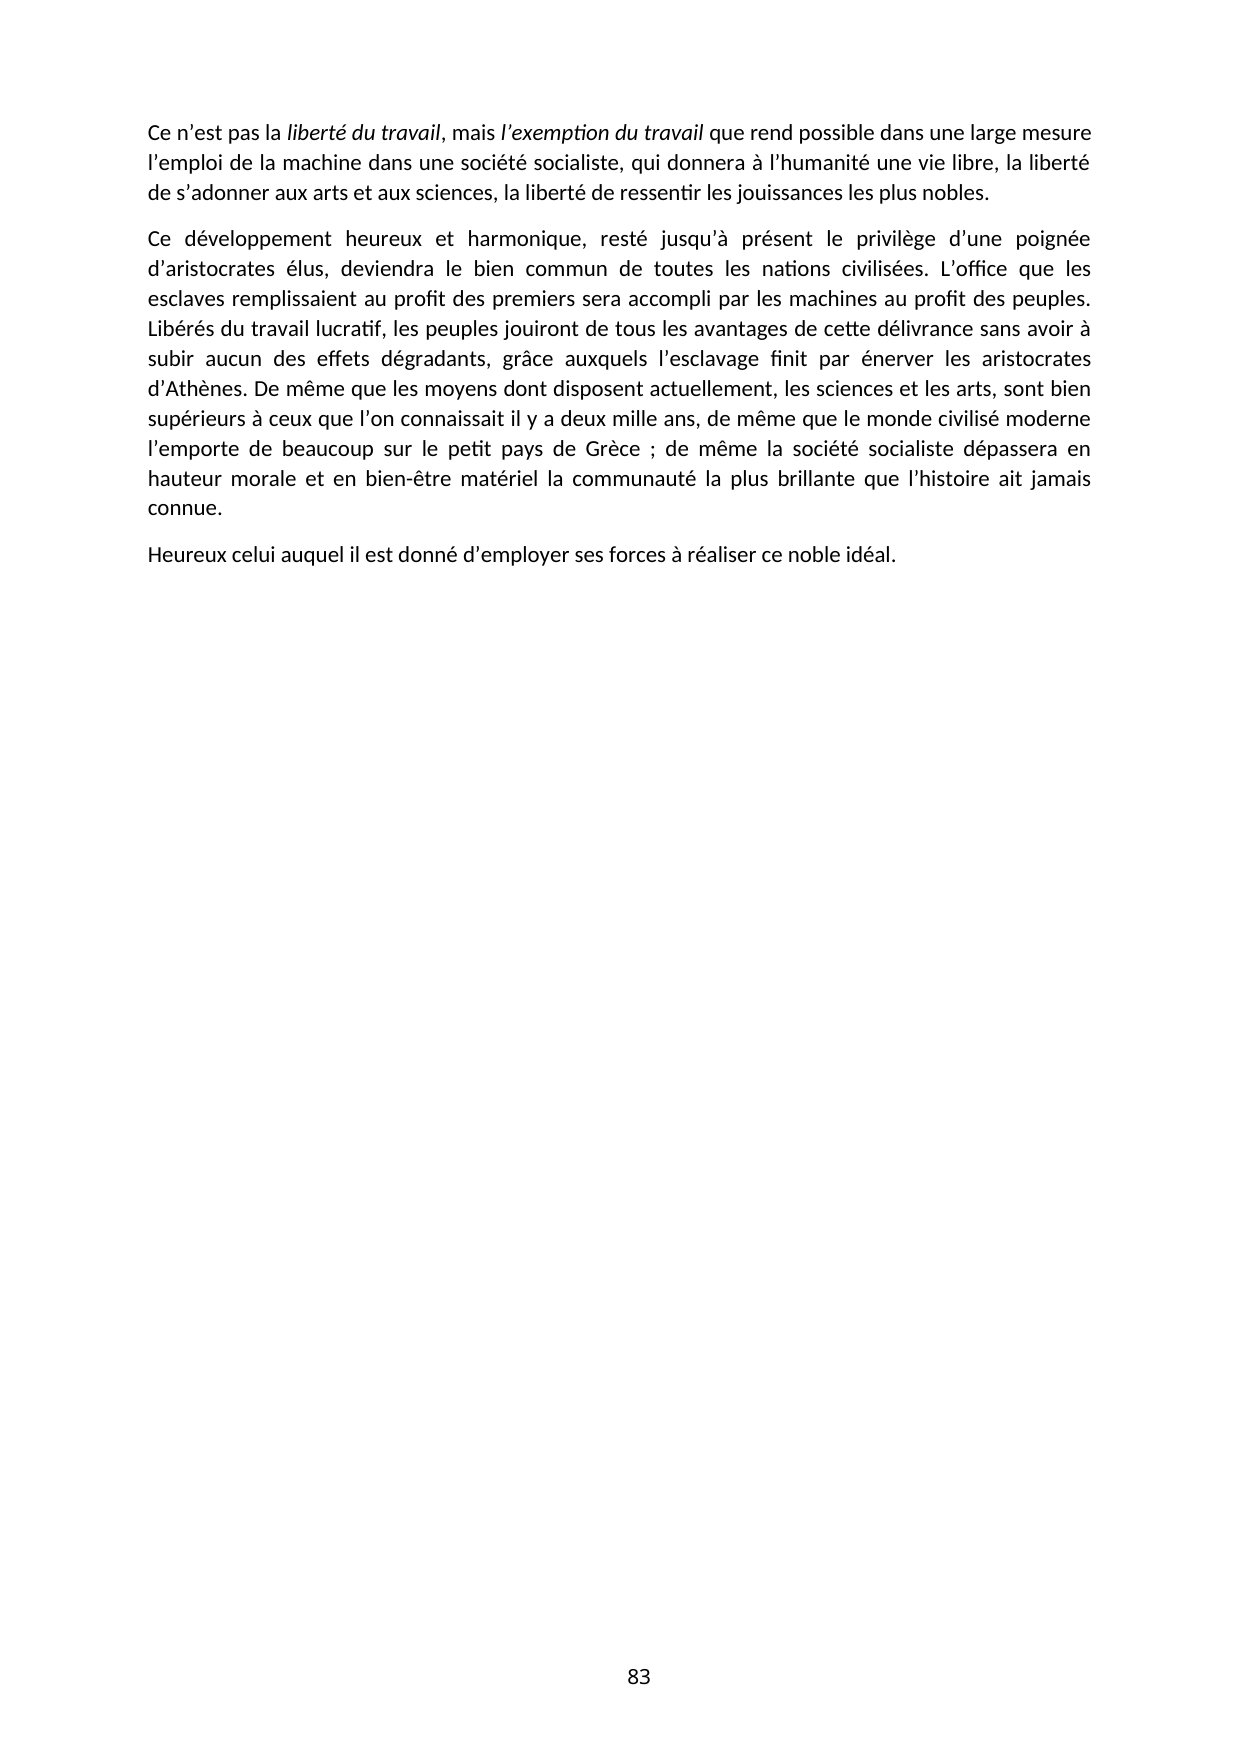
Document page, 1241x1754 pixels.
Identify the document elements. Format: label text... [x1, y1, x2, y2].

text Heureux celui auquel il est donné d’employer ses forces à réaliser ce noble idéal. [148, 540, 1093, 568]
text Ce n’est pas la liberté du travail, mais l’exemption du travail que rend possible dans une large mesure l’emploi de la machine dans une société socialiste, qui donnera à l’humanité une vie libre, la liberté de s’adonner aux arts et aux sciences, la liberté de ressentir les jouissances les plus nobles. [148, 118, 1093, 206]
text Ce développement heureux et harmonique, resté jusqu’à présent le privilège d’une poignée d’aristocrates élus, deviendra le bien commun de toutes les nations civilisées. L’office que les esclaves remplissaient au profit des premiers sera accompli par les machines au profit des peuples. Libérés du travail lucratif, les peuples jouiront de tous les avantages de cette délivrance sans avoir à subir aucun des effets dégradants, grâce auxquels l’esclavage finit par énerver les aristocrates d’Athènes. De même que les moyens dont disposent actuellement, les sciences et les arts, sont bien supérieurs à ceux que l’on connaissait il y a deux mille ans, de même que le monde civilisé moderne l’emporte de beaucoup sur le petit pays de Grèce ; de même la société socialiste dépassera en hauteur morale et en bien-être matériel la communauté la plus brillante que l’histoire ait jamais connue. [148, 224, 1093, 522]
